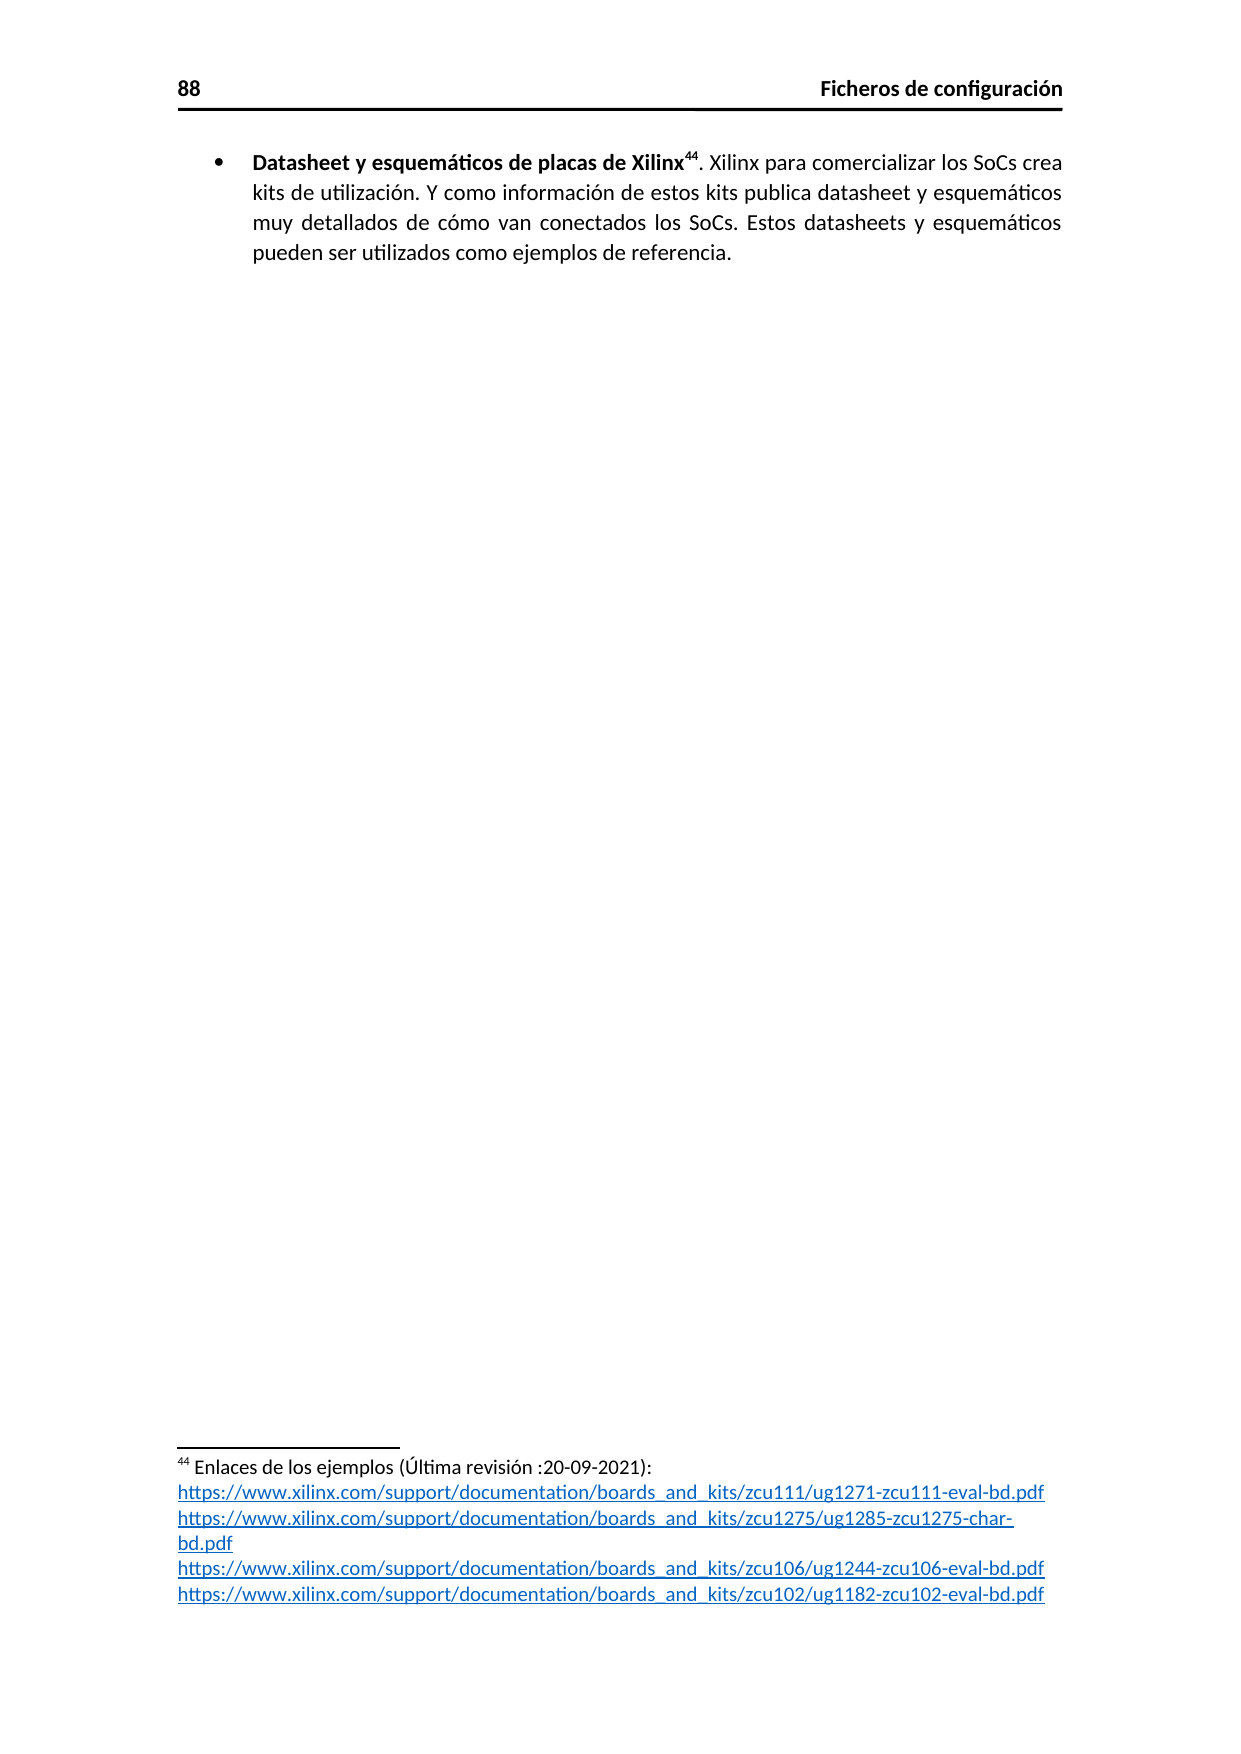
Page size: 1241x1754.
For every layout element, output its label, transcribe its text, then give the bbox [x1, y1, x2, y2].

list Datasheet y esquemáticos de placas de Xilinx. Xilinx para comercializar los SoCs crea kits de utilización. Y como información de estos kits publica datasheet y esquemáticos muy detallados de cómo van conectados los SoCs. Estos datasheets y esquemáticos pueden ser utilizados como ejemplos de referencia. [215, 148, 1063, 266]
list https://www.xilinx.com/support/documentation/boards_and_kits/zcu106/ug1244-zcu106-eval-bd.pdf [177, 1556, 1063, 1581]
list Enlaces de los ejemplos (Última revisión :20-09-2021): https://www.xilinx.com/support/documentation/boards_and_kits/zcu111/ug1271-zcu111-eval-bd.pdf [177, 1454, 1063, 1505]
list https://www.xilinx.com/support/documentation/boards_and_kits/zcu1275/ug1285-zcu1275-char-bd.pdf [177, 1505, 1063, 1556]
list https://www.xilinx.com/support/documentation/boards_and_kits/zcu102/ug1182-zcu102-eval-bd.pdf [177, 1581, 1063, 1606]
